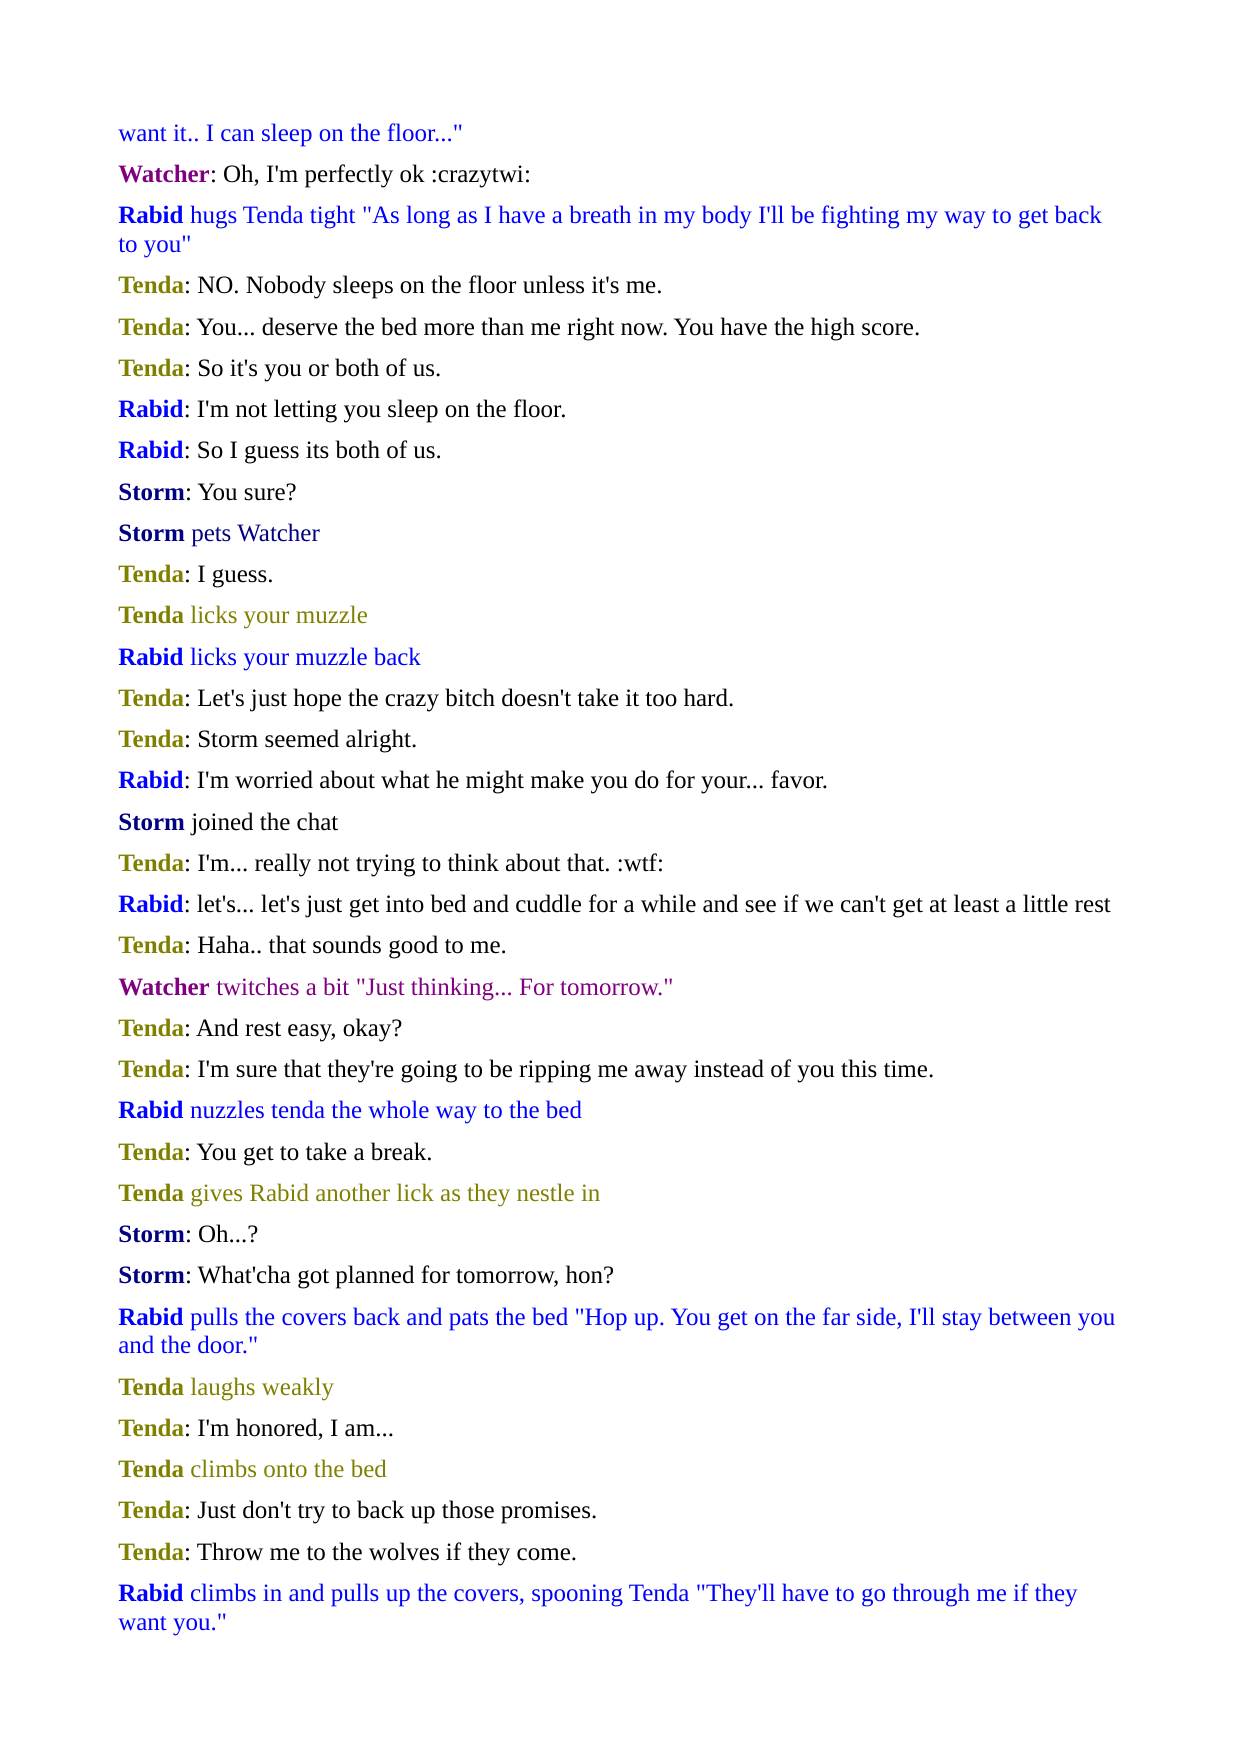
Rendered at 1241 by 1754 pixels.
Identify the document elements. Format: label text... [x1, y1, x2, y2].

text Storm pets Watcher [118, 518, 1122, 547]
text Rabid: let's... let's just get into bed and cuddle for a while and see if we can't get at least a little rest [118, 889, 1122, 918]
text Tenda: Just don't try to back up those promises. [118, 1496, 1122, 1524]
text Storm joined the chat [118, 807, 1122, 836]
text Watcher: Oh, I'm perfectly ok :crazytwi: [118, 159, 1122, 188]
text Tenda: You get to take a break. [118, 1137, 1122, 1166]
text Tenda: I'm honored, I am... [118, 1413, 1122, 1442]
text Watcher twitches a bit "Just thinking... For tomorrow." [118, 972, 1122, 1001]
text Tenda laughs weakly [118, 1372, 1122, 1401]
text Tenda: NO. Nobody sleeps on the floor unless it's me. [118, 271, 1122, 299]
text Rabid: I'm not letting you sleep on the floor. [118, 394, 1122, 423]
text Tenda licks your muzzle [118, 601, 1122, 629]
text Tenda climbs onto the bed [118, 1454, 1122, 1483]
text Tenda: Let's just hope the crazy bitch doesn't take it too hard. [118, 683, 1122, 712]
text Tenda: Haha.. that sounds good to me. [118, 931, 1122, 959]
text Tenda: And rest easy, okay? [118, 1013, 1122, 1042]
text Rabid pulls the covers back and pats the bed "Hop up. You get on the far side, I'll stay between you and the door." [118, 1302, 1122, 1359]
text Rabid nuzzles tenda the whole way to the bed [118, 1096, 1122, 1124]
text Rabid climbs in and pulls up the covers, spooning Tenda "They'll have to go through me if they want you." [118, 1578, 1122, 1636]
text Rabid: So I guess its both of us. [118, 436, 1122, 464]
text Storm: What'cha got planned for tomorrow, hon? [118, 1261, 1122, 1289]
text Tenda: Storm seemed alright. [118, 724, 1122, 753]
text Storm: Oh...? [118, 1219, 1122, 1248]
text Tenda: I'm... really not trying to think about that. :wtf: [118, 848, 1122, 877]
text Tenda: I'm sure that they're going to be ripping me away instead of you this time. [118, 1054, 1122, 1083]
text Tenda: You... deserve the bed more than me right now. You have the high score. [118, 312, 1122, 341]
text Tenda: I guess. [118, 559, 1122, 588]
text Tenda: Throw me to the wolves if they come. [118, 1537, 1122, 1566]
text Tenda: So it's you or both of us. [118, 353, 1122, 382]
text want it.. I can sleep on the floor..." [118, 118, 1122, 147]
text Tenda gives Rabid another lick as they nestle in [118, 1178, 1122, 1207]
text Storm: You sure? [118, 477, 1122, 506]
text Rabid: I'm worried about what he might make you do for your... favor. [118, 766, 1122, 794]
text Rabid licks your muzzle back [118, 642, 1122, 671]
text Rabid hugs Tenda tight "As long as I have a breath in my body I'll be fighting my way to get back to you" [118, 201, 1122, 258]
